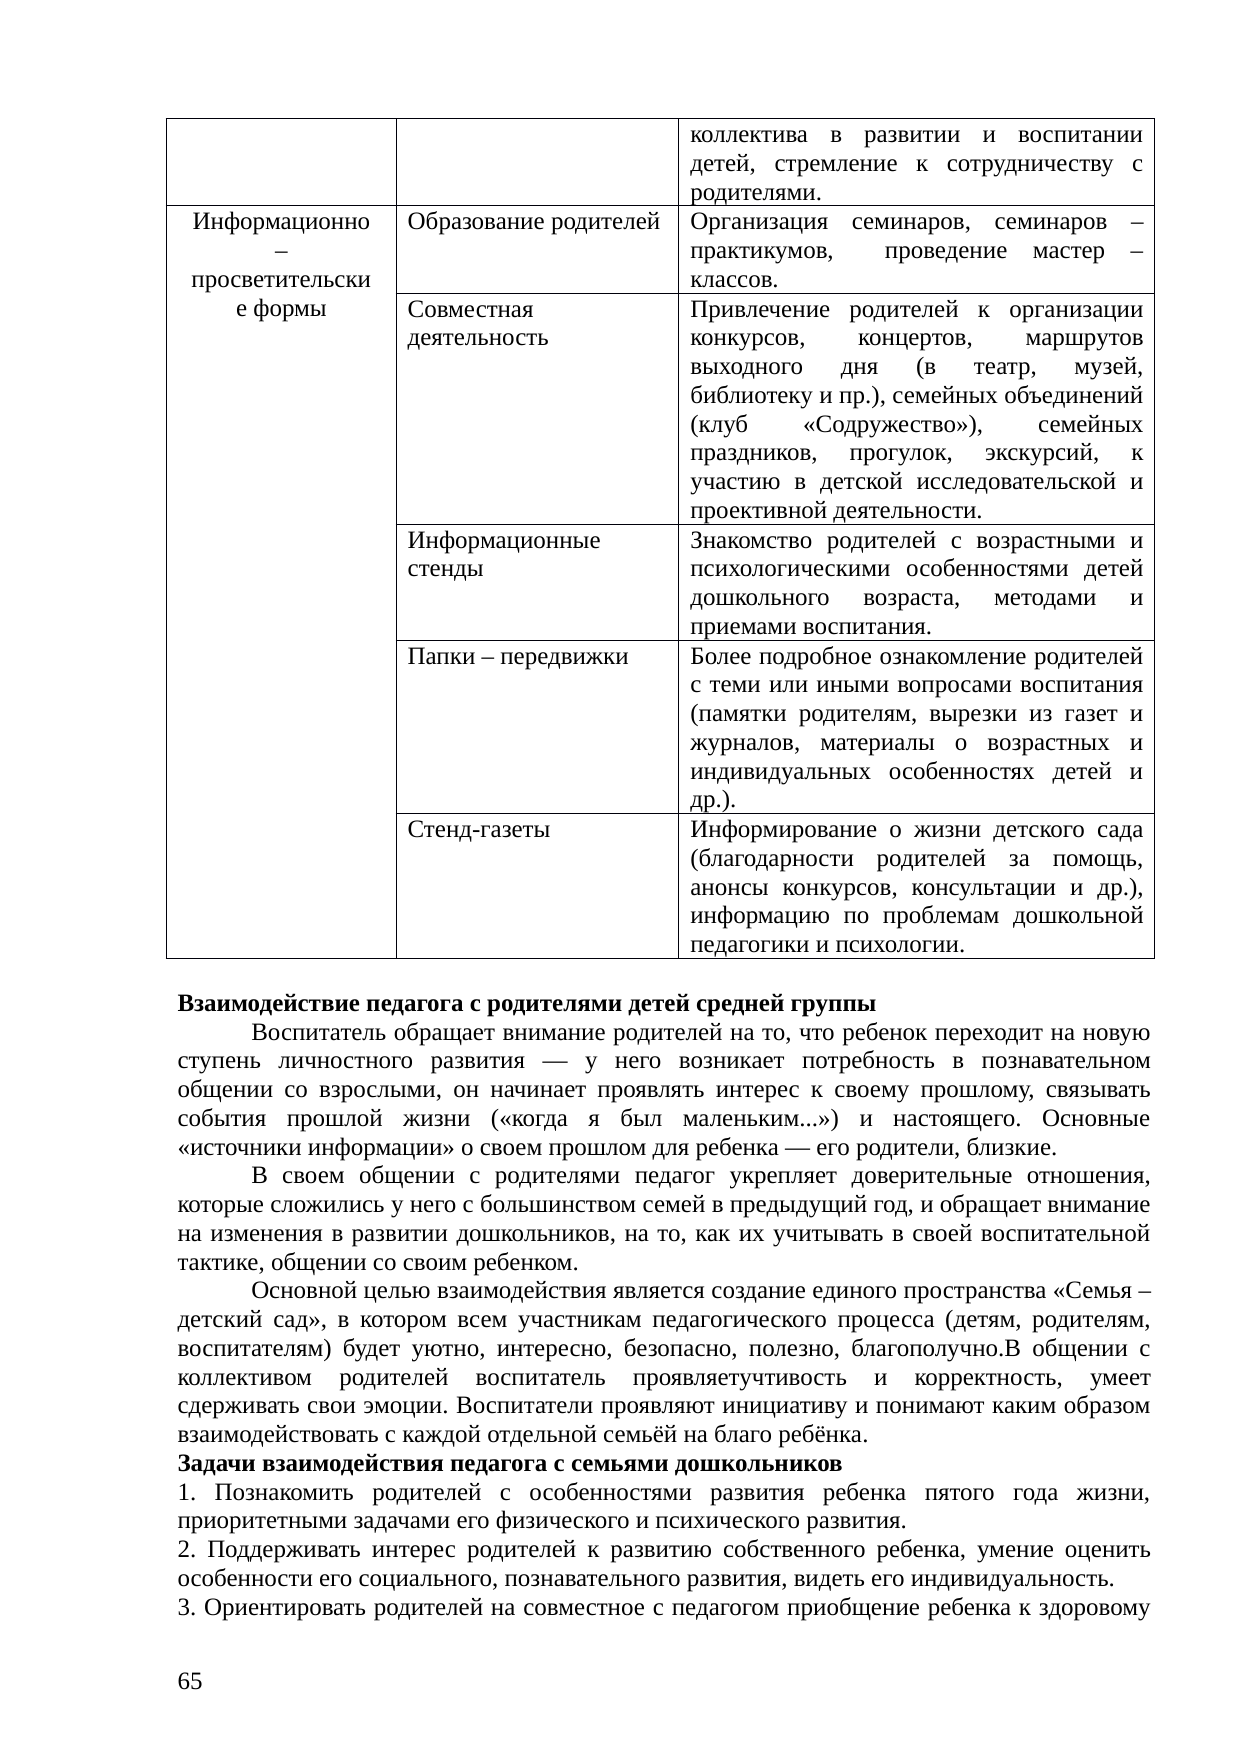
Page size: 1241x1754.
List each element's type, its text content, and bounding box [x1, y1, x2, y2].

table_cell Организация семинаров, семинаров – практикумов, проведение мастер – классов. [679, 206, 1154, 293]
text 3. Ориентировать родителей на совместное с педагогом приобщение ребенка к здоровому [177, 1592, 1152, 1620]
table_cell Информационные стенды [397, 525, 678, 640]
table_cell коллектива в развитии и воспитании детей, стремление к сотрудничеству с родителями. [679, 119, 1154, 205]
table_cell Информирование о жизни детского сада (благодарности родителей за помощь, анонсы конкурсов, консультации и др.), информацию по проблемам дошкольной педагогики и психологии. [679, 814, 1154, 958]
table_cell Образование родителей [397, 206, 678, 293]
text Основной целью взаимодействия является создание единого пространства «Семья – детский сад», в котором всем участникам педагогического процесса (детям, родителям, воспитателям) будет уютно, интересно, безопасно, полезно, благополучно.В общении с коллективом родителей воспитатель проявляетучтивость и корректность, умеет сдерживать свои эмоции. Воспитатели проявляют инициативу и понимают каким образом взаимодействовать с каждой отдельной семьёй на благо ребёнка. [177, 1275, 1152, 1448]
text Взаимодействие педагога с родителями детей средней группы [177, 988, 1152, 1017]
text 2. Поддерживать интерес родителей к развитию собственного ребенка, умение оценить особенности его социального, познавательного развития, видеть его индивидуальность. [177, 1534, 1152, 1592]
text В своем общении с родителями педагог укрепляет доверительные отношения, которые сложились у него с большинством семей в предыдущий год, и обращает внимание на изменения в развитии дошкольников, на то, как их учитывать в своей воспитательной тактике, общении со своим ребенком. [177, 1160, 1152, 1275]
table_cell [397, 119, 678, 205]
table_cell Привлечение родителей к организации конкурсов, концертов, маршрутов выходного дня (в театр, музей, библиотеку и пр.), семейных объединений (клуб «Содружество»), семейных праздников, прогулок, экскурсий, к участию в детской исследовательской и проективной деятельности. [679, 294, 1154, 524]
text Задачи взаимодействия педагога с семьями дошкольников [177, 1448, 1152, 1477]
table_cell Информационно – просветительские формы [167, 206, 396, 958]
table_cell Совместная деятельность [397, 294, 678, 524]
table_cell [167, 119, 396, 205]
table_cell Стенд-газеты [397, 814, 678, 958]
text 1. Познакомить родителей с особенностями развития ребенка пятого года жизни, приоритетными задачами его физического и психического развития. [177, 1477, 1152, 1534]
table_cell Более подробное ознакомление родителей с теми или иными вопросами воспитания (памятки родителям, вырезки из газет и журналов, материалы о возрастных и индивидуальных особенностях детей и др.). [679, 641, 1154, 813]
table_cell Знакомство родителей с возрастными и психологическими особенностями детей дошкольного возраста, методами и приемами воспитания. [679, 525, 1154, 640]
table_cell Папки – передвижки [397, 641, 678, 813]
text Воспитатель обращает внимание родителей на то, что ребенок переходит на новую ступень личностного развития — у него возникает потребность в познавательном общении со взрослыми, он начинает проявлять интерес к своему прошлому, связывать события прошлой жизни («когда я был маленьким...») и настоящего. Основные «источники информации» о своем прошлом для ребенка — его родители, близкие. [177, 1017, 1152, 1160]
